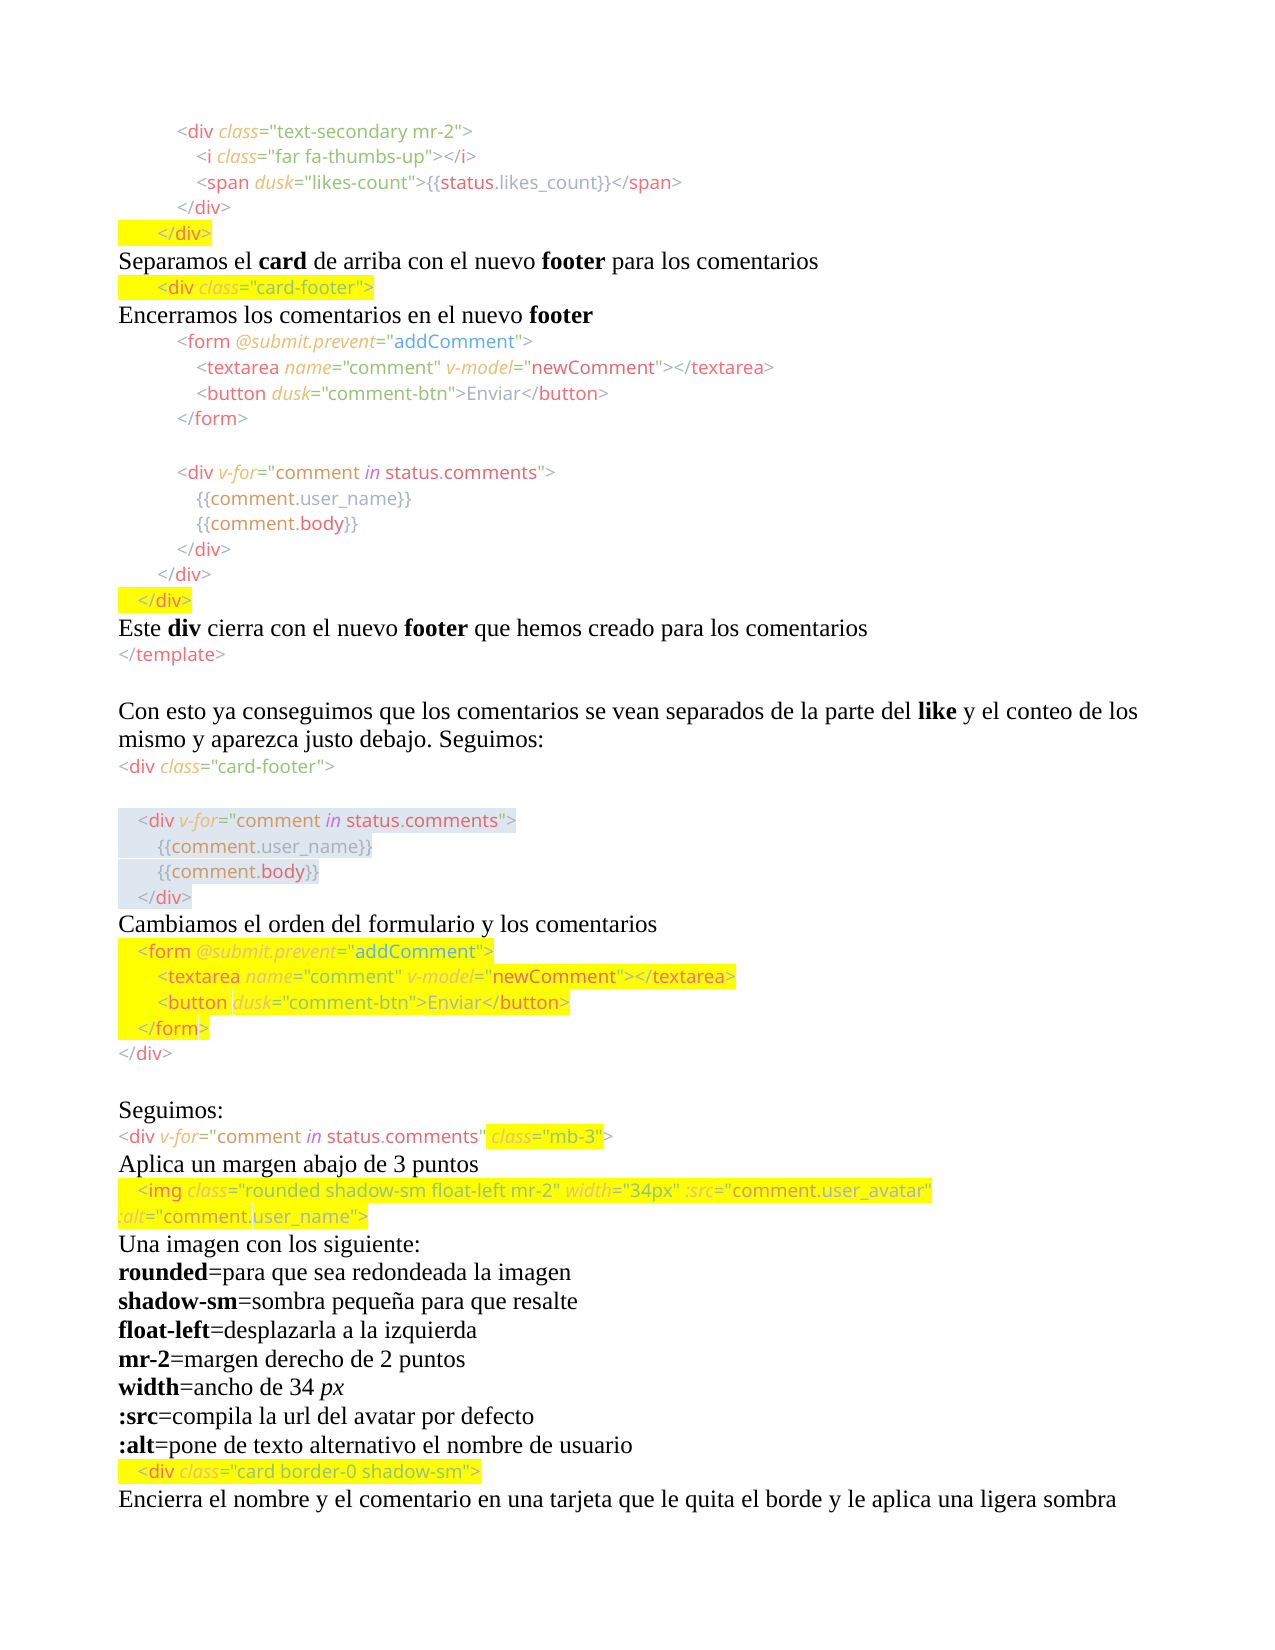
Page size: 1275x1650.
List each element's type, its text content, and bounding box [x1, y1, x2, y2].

text Aplica un margen abajo de 3 puntos <img class="rounded shadow-sm float-left mr-2" width="34px" :src="comment.user_avatar" :alt="comment.user_name"> Una imagen con los siguiente: [118, 1149, 1157, 1257]
text shadow-sm=sombra pequeña para que resalte [118, 1286, 1157, 1315]
text Encerramos los comentarios en el nuevo footer <form @submit.prevent="addComment"> <textarea name="comment" v-model="newComment"></textarea> <button dusk="comment-btn">Enviar</button> </form> <div v-for="comment in status.comments"> {{comment.user_name}} {{comment.body}} </div> </div> </div> [118, 300, 1157, 613]
text :alt=pone de texto alternativo el nombre de usuario [118, 1430, 1157, 1459]
text Con esto ya conseguimos que los comentarios se vean separados de la parte del like y el conteo de los mismo y aparezca justo debajo. Seguimos: [118, 696, 1157, 753]
text Seguimos: [118, 1095, 1157, 1123]
text float-left=desplazarla a la izquierda [118, 1315, 1157, 1344]
text <div class="card-footer"> <div v-for="comment in status.comments"> {{comment.user_name}} {{comment.body}} </div> [118, 753, 1157, 909]
text :src=compila la url del avatar por defecto [118, 1401, 1157, 1430]
text rounded=para que sea redondeada la imagen [118, 1257, 1157, 1286]
text Este div cierra con el nuevo footer que hemos creado para los comentarios </template> [118, 613, 1157, 667]
text Cambiamos el orden del formulario y los comentarios <form @submit.prevent="addComment"> <textarea name="comment" v-model="newComment"></textarea> <button dusk="comment-btn">Enviar</button> </form> </div> [118, 909, 1157, 1066]
text width=ancho de 34 px [118, 1372, 1157, 1401]
text <div class="card border-0 shadow-sm"> Encierra el nombre y el comentario en una tarjeta que le quita el borde y le aplica una ligera sombra [118, 1459, 1157, 1513]
text <div v-for="comment in status.comments" class="mb-3"> [118, 1123, 1157, 1149]
text mr-2=margen derecho de 2 puntos [118, 1344, 1157, 1372]
text <div class="text-secondary mr-2"> <i class="far fa-thumbs-up"></i> <span dusk="likes-count">{{status.likes_count}}</span> </div> </div> Separamos el card de arriba con el nuevo footer para los comentarios <div class="card-footer"> [118, 118, 1157, 300]
